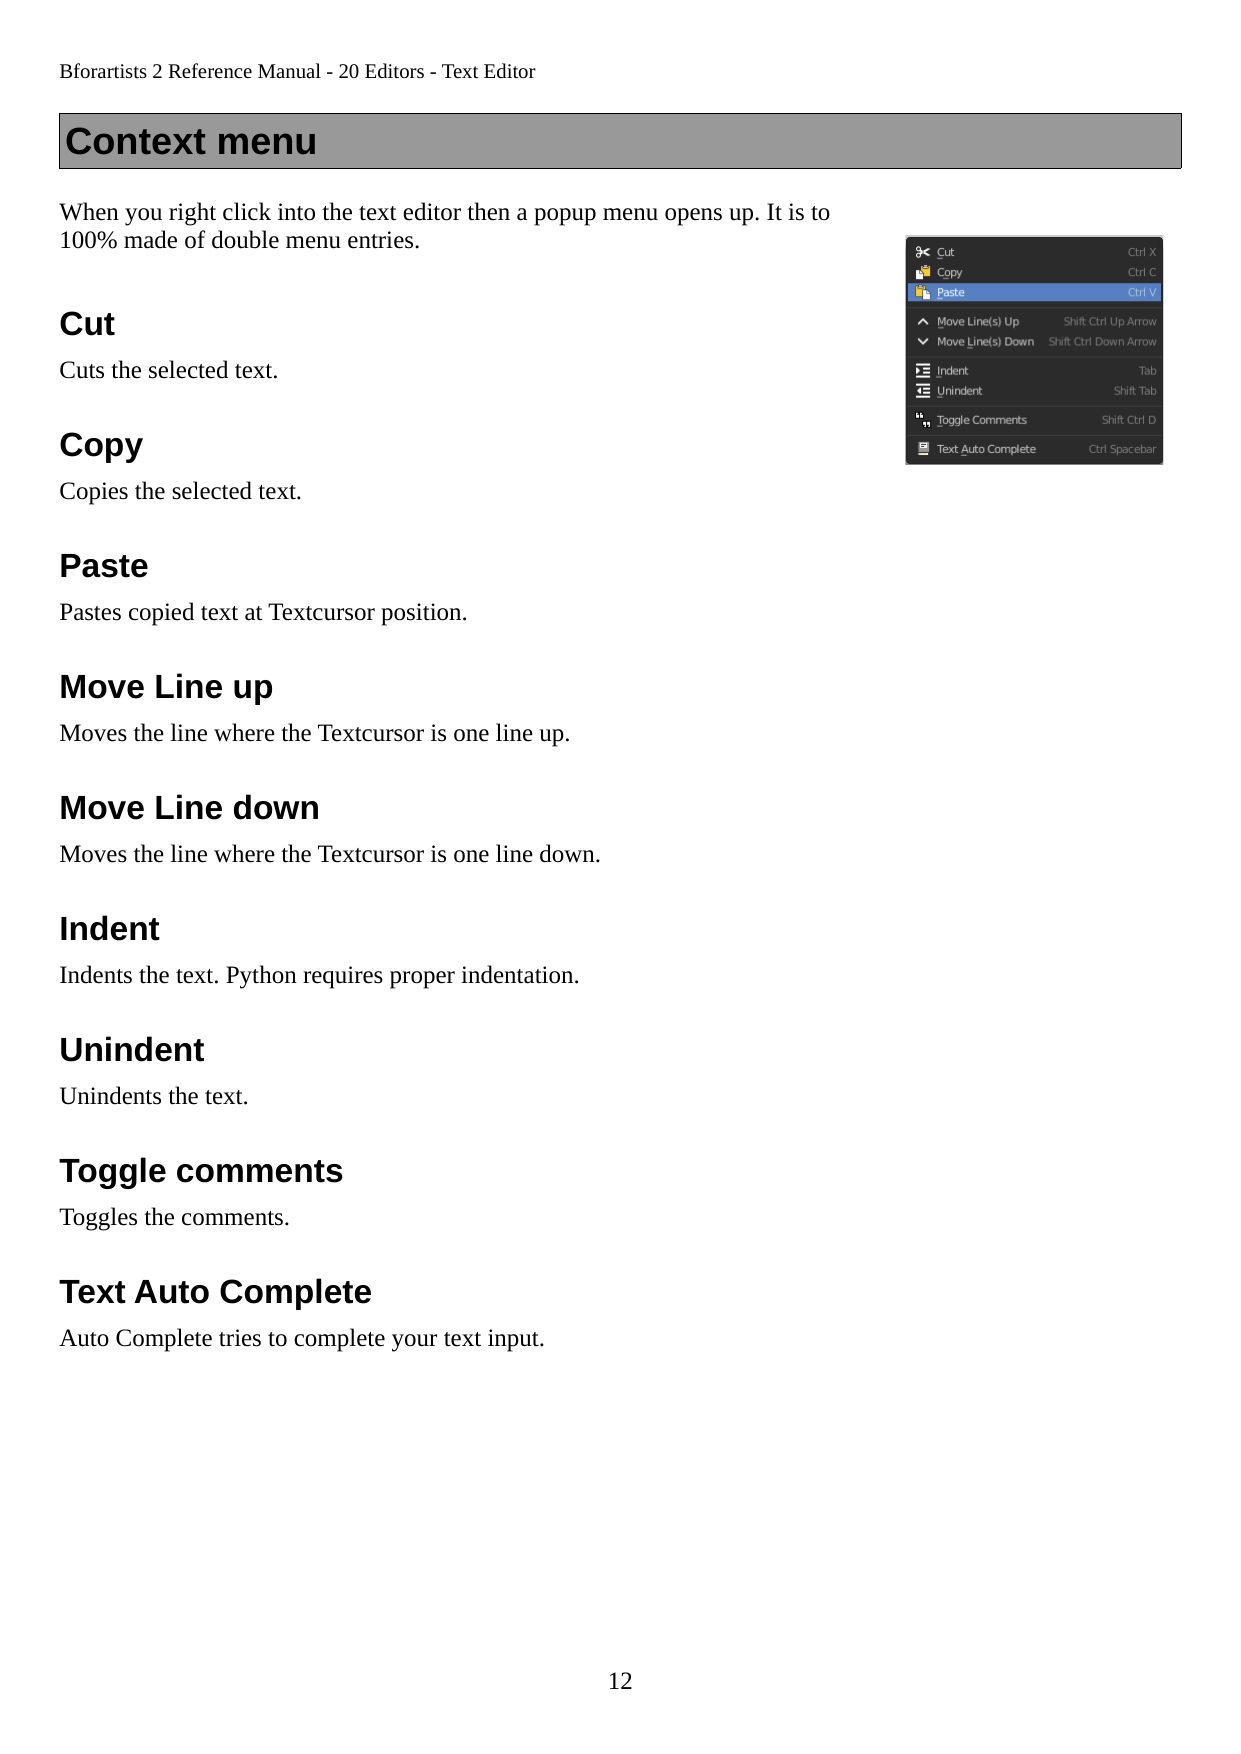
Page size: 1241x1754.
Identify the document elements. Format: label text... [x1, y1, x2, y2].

subtitle [1164, 304, 1181, 342]
subtitle Toggle comments [59, 1151, 1181, 1190]
text When you right click into the text editor then a popup menu opens up. It is to 100% made of double menu entries. [59, 197, 1181, 254]
text Auto Complete tries to complete your text input. [59, 1323, 1181, 1352]
subtitle [1164, 425, 1181, 463]
text Cuts the selected text. [59, 355, 905, 384]
text Moves the line where the Textcursor is one line up. [59, 718, 1181, 747]
subtitle Copy [59, 425, 905, 463]
text Copies the selected text. [59, 476, 1181, 505]
subtitle Paste [59, 546, 1181, 584]
subtitle Cut [59, 304, 905, 342]
text Moves the line where the Textcursor is one line down. [59, 839, 1181, 868]
picture [905, 235, 1164, 465]
text [1164, 355, 1181, 384]
text Toggles the comments. [59, 1202, 1181, 1231]
table_header Context menu [60, 114, 1181, 168]
text Unindents the text. [59, 1081, 1181, 1110]
text Indents the text. Python requires proper indentation. [59, 960, 1181, 989]
subtitle Unindent [59, 1030, 1181, 1069]
subtitle Text Auto Complete [59, 1272, 1181, 1311]
text Pastes copied text at Textcursor position. [59, 597, 1181, 626]
subtitle Indent [59, 909, 1181, 948]
subtitle Move Line down [59, 788, 1181, 827]
subtitle Move Line up [59, 667, 1181, 706]
